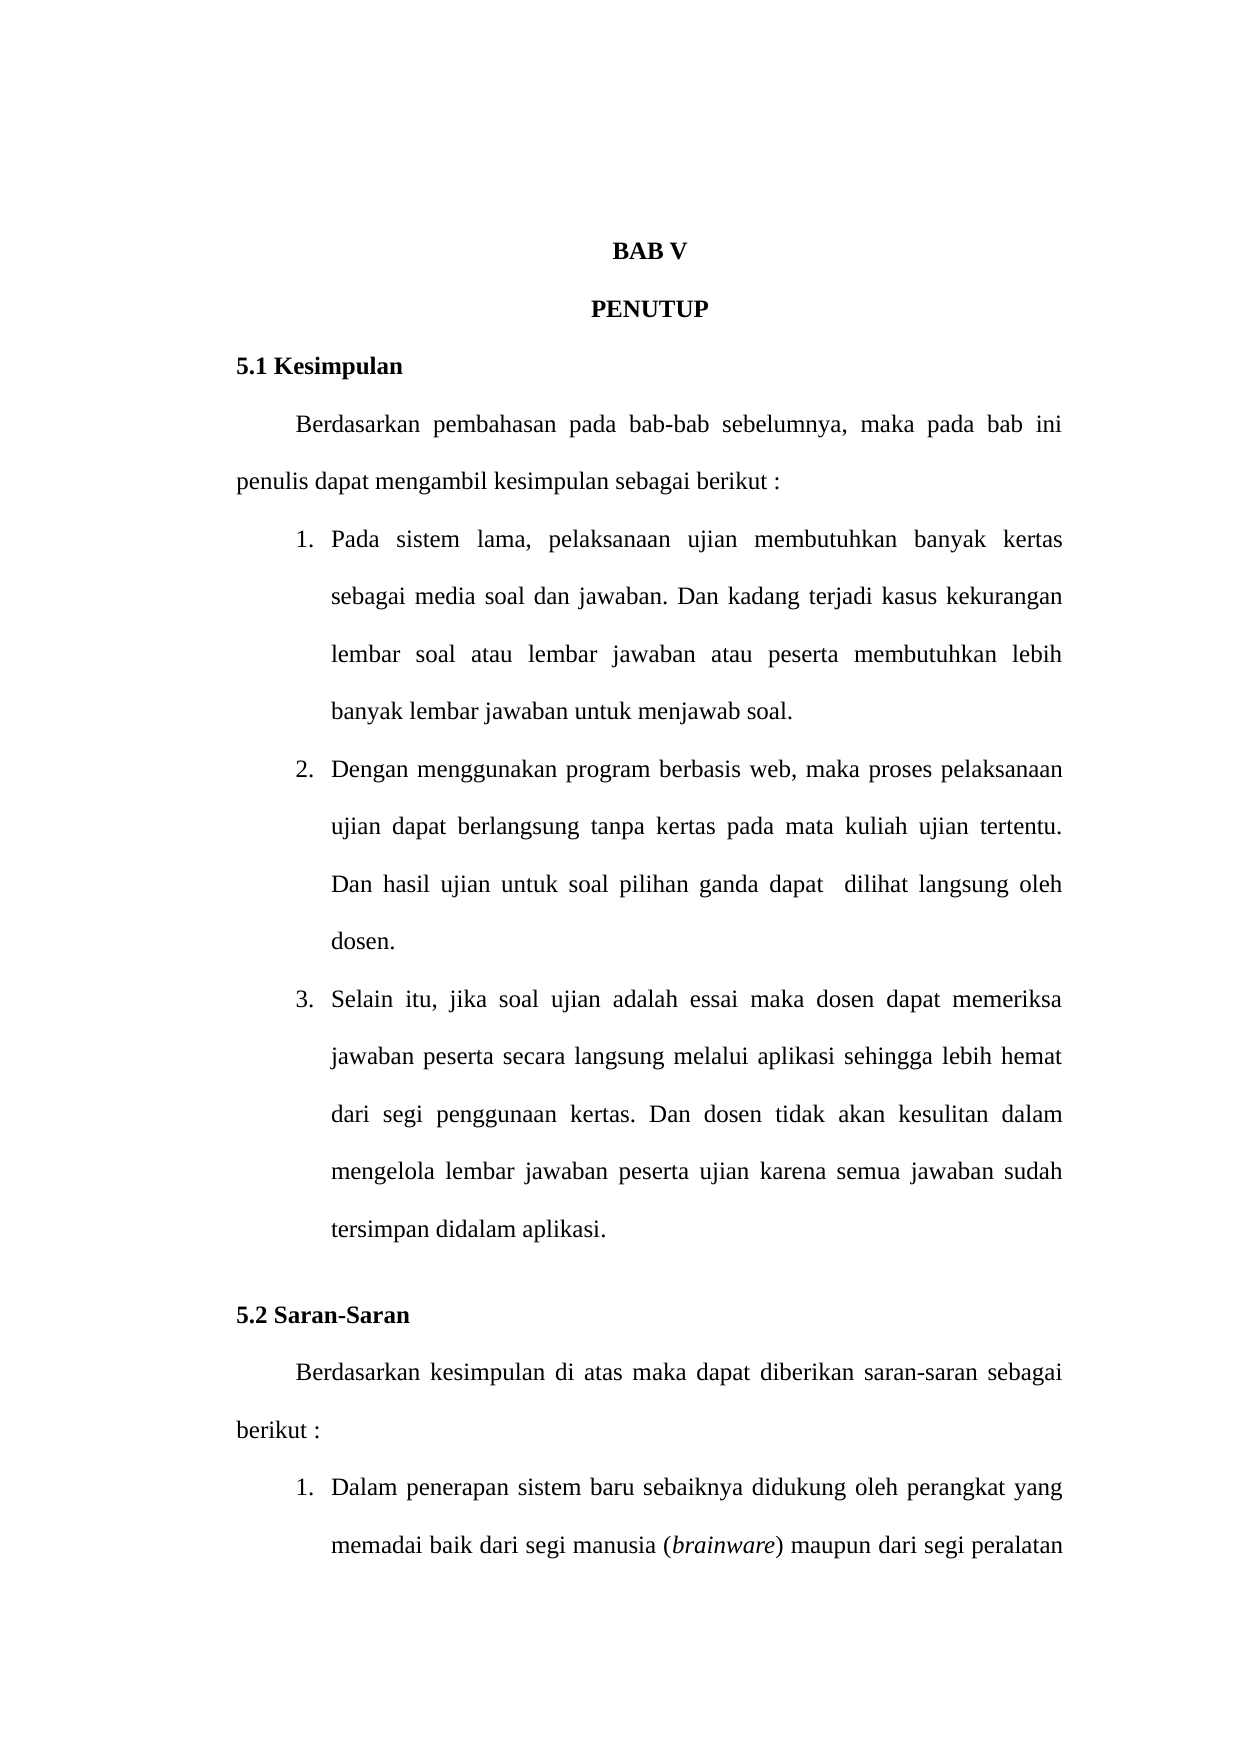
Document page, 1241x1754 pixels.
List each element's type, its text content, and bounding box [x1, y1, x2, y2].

subtitle PENUTUP [236, 294, 1063, 322]
list Selain itu, jika soal ujian adalah essai maka dosen dapat memeriksa jawaban peserta secara langsung melalui aplikasi sehingga lebih hemat dari segi penggunaan kertas. Dan dosen tidak akan kesulitan dalam mengelola lembar jawaban peserta ujian karena semua jawaban sudah tersimpan didalam aplikasi. [295, 984, 1063, 1242]
subtitle 5.1 Kesimpulan [236, 351, 1063, 380]
list Dengan menggunakan program berbasis web, maka proses pelaksanaan ujian dapat berlangsung tanpa kertas pada mata kuliah ujian tertentu. Dan hasil ujian untuk soal pilihan ganda dapat dilihat langsung oleh dosen. [295, 754, 1063, 955]
list Pada sistem lama, pelaksanaan ujian membutuhkan banyak kertas sebagai media soal dan jawaban. Dan kadang terjadi kasus kekurangan lembar soal atau lembar jawaban atau peserta membutuhkan lebih banyak lembar jawaban untuk menjawab soal. [295, 524, 1063, 725]
text Berdasarkan pembahasan pada bab-bab sebelumnya, maka pada bab ini penulis dapat mengambil kesimpulan sebagai berikut : [236, 409, 1063, 495]
subtitle 5.2 Saran-Saran [236, 1300, 1063, 1329]
subtitle BAB V [236, 236, 1063, 265]
text Berdasarkan kesimpulan di atas maka dapat diberikan saran-saran sebagai berikut : [236, 1357, 1063, 1444]
list Dalam penerapan sistem baru sebaiknya didukung oleh perangkat yang memadai baik dari segi manusia (brainware) maupun dari segi peralatan [295, 1472, 1063, 1559]
